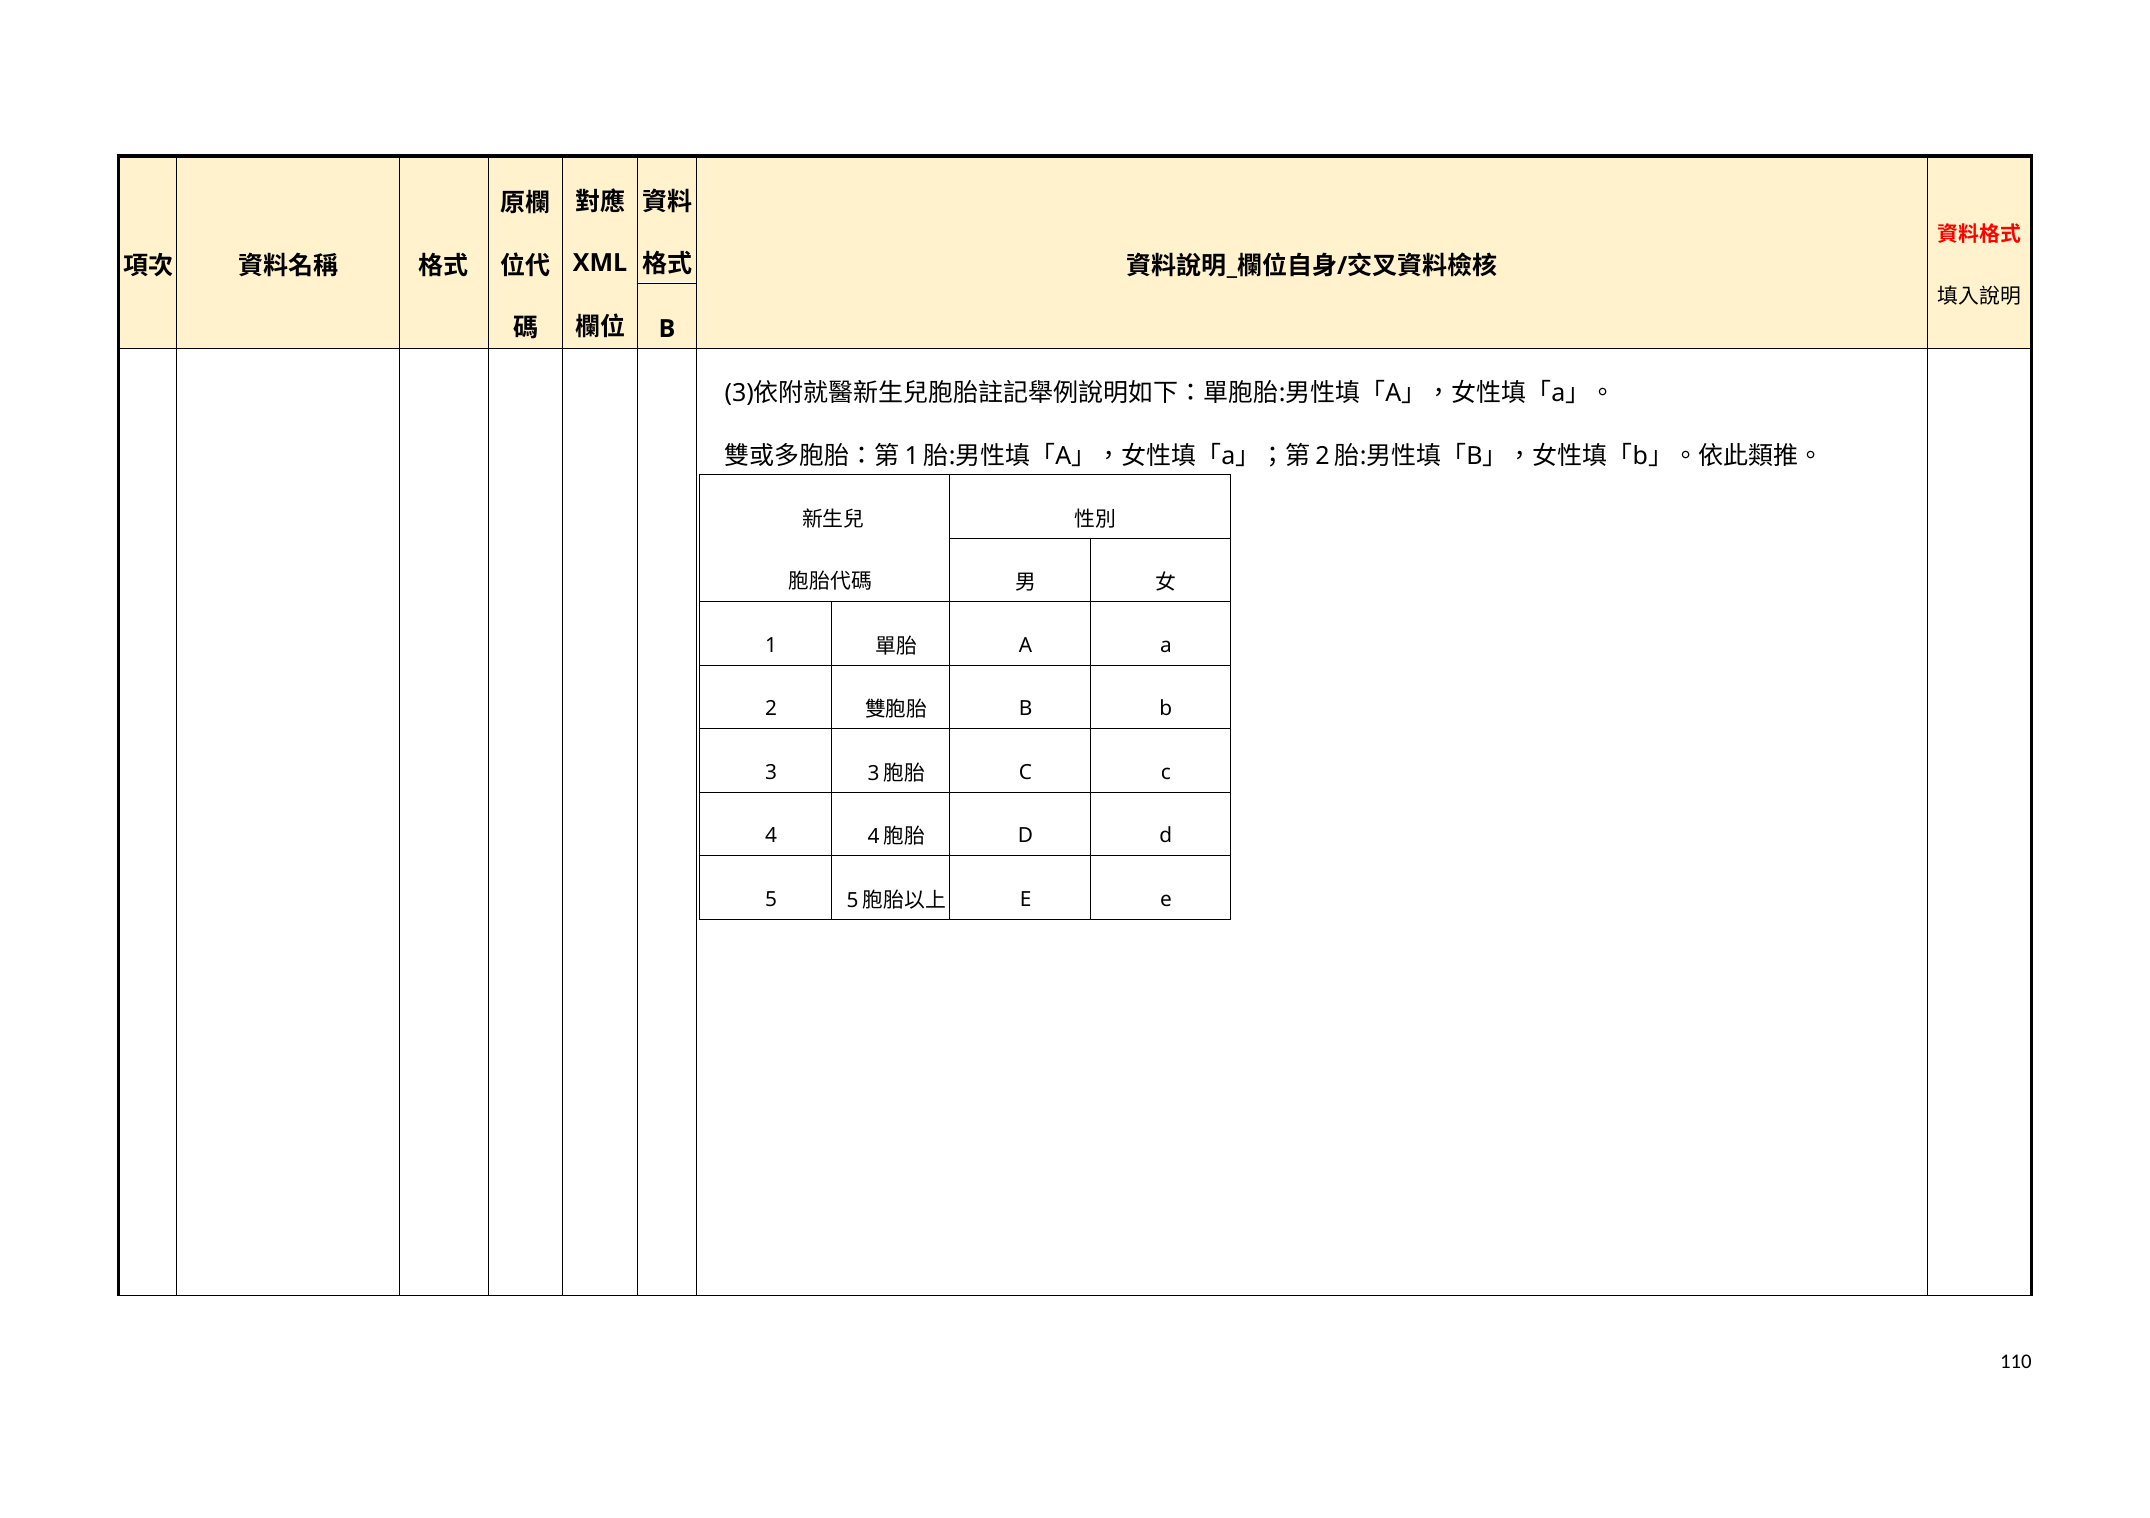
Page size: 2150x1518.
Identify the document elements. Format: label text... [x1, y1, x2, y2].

table_header 性別 [950, 475, 1230, 538]
table_cell b [1091, 666, 1230, 728]
table_cell [1928, 349, 2030, 1295]
table_cell B [638, 284, 696, 348]
table_cell 1 [700, 602, 831, 665]
table_cell 單胎 [832, 602, 949, 665]
table_cell c [1091, 729, 1230, 792]
table_cell 4 [700, 793, 831, 855]
table_cell 女 [1091, 539, 1230, 601]
table_cell 雙胞胎 [832, 666, 949, 728]
table_cell [177, 349, 399, 1295]
table_cell D [950, 793, 1090, 855]
table_header 項次 [120, 158, 176, 348]
table_header 對應XML欄位ID [563, 158, 637, 348]
table_cell e [1091, 856, 1230, 919]
table_header 原欄位代碼 [489, 158, 562, 348]
table_cell 5 [700, 856, 831, 919]
table_cell 5胞胎以上 [832, 856, 949, 919]
table_cell 男 [950, 539, 1090, 601]
table_cell A [950, 602, 1090, 665]
table_cell M10 [563, 349, 637, 1295]
table_cell d [1091, 793, 1230, 855]
table_header 資料格式 [638, 158, 696, 282]
table_header 新生兒 胞胎代碼 [700, 475, 949, 601]
table_cell [400, 349, 488, 1295]
table_cell B [950, 666, 1090, 728]
table_header 格式 [400, 158, 488, 348]
table_cell C [950, 729, 1090, 792]
table_cell 4胞胎 [832, 793, 949, 855]
table_header 資料格式填入說明 [1928, 158, 2030, 348]
table_header 資料說明_欄位自身/交叉資料檢核 [697, 158, 1927, 348]
table_cell [638, 349, 696, 1295]
table_cell [120, 349, 176, 1295]
table_header 資料名稱 [177, 158, 399, 348]
table_cell 2 [700, 666, 831, 728]
table_cell E [950, 856, 1090, 919]
table_cell [489, 349, 562, 1295]
table_cell a [1091, 602, 1230, 665]
table_cell 3 [700, 729, 831, 792]
table_cell (3)依附就醫新生兒胞胎註記舉例說明如下：單胞胎:男性填「A」，女性填「a」。 雙或多胞胎：第1胎:男性填「A」，女性填「a」；第2胎:男性填「B」，女性填「b」。依此類推。 [697, 349, 1927, 1295]
table_cell 3胞胎 [832, 729, 949, 792]
